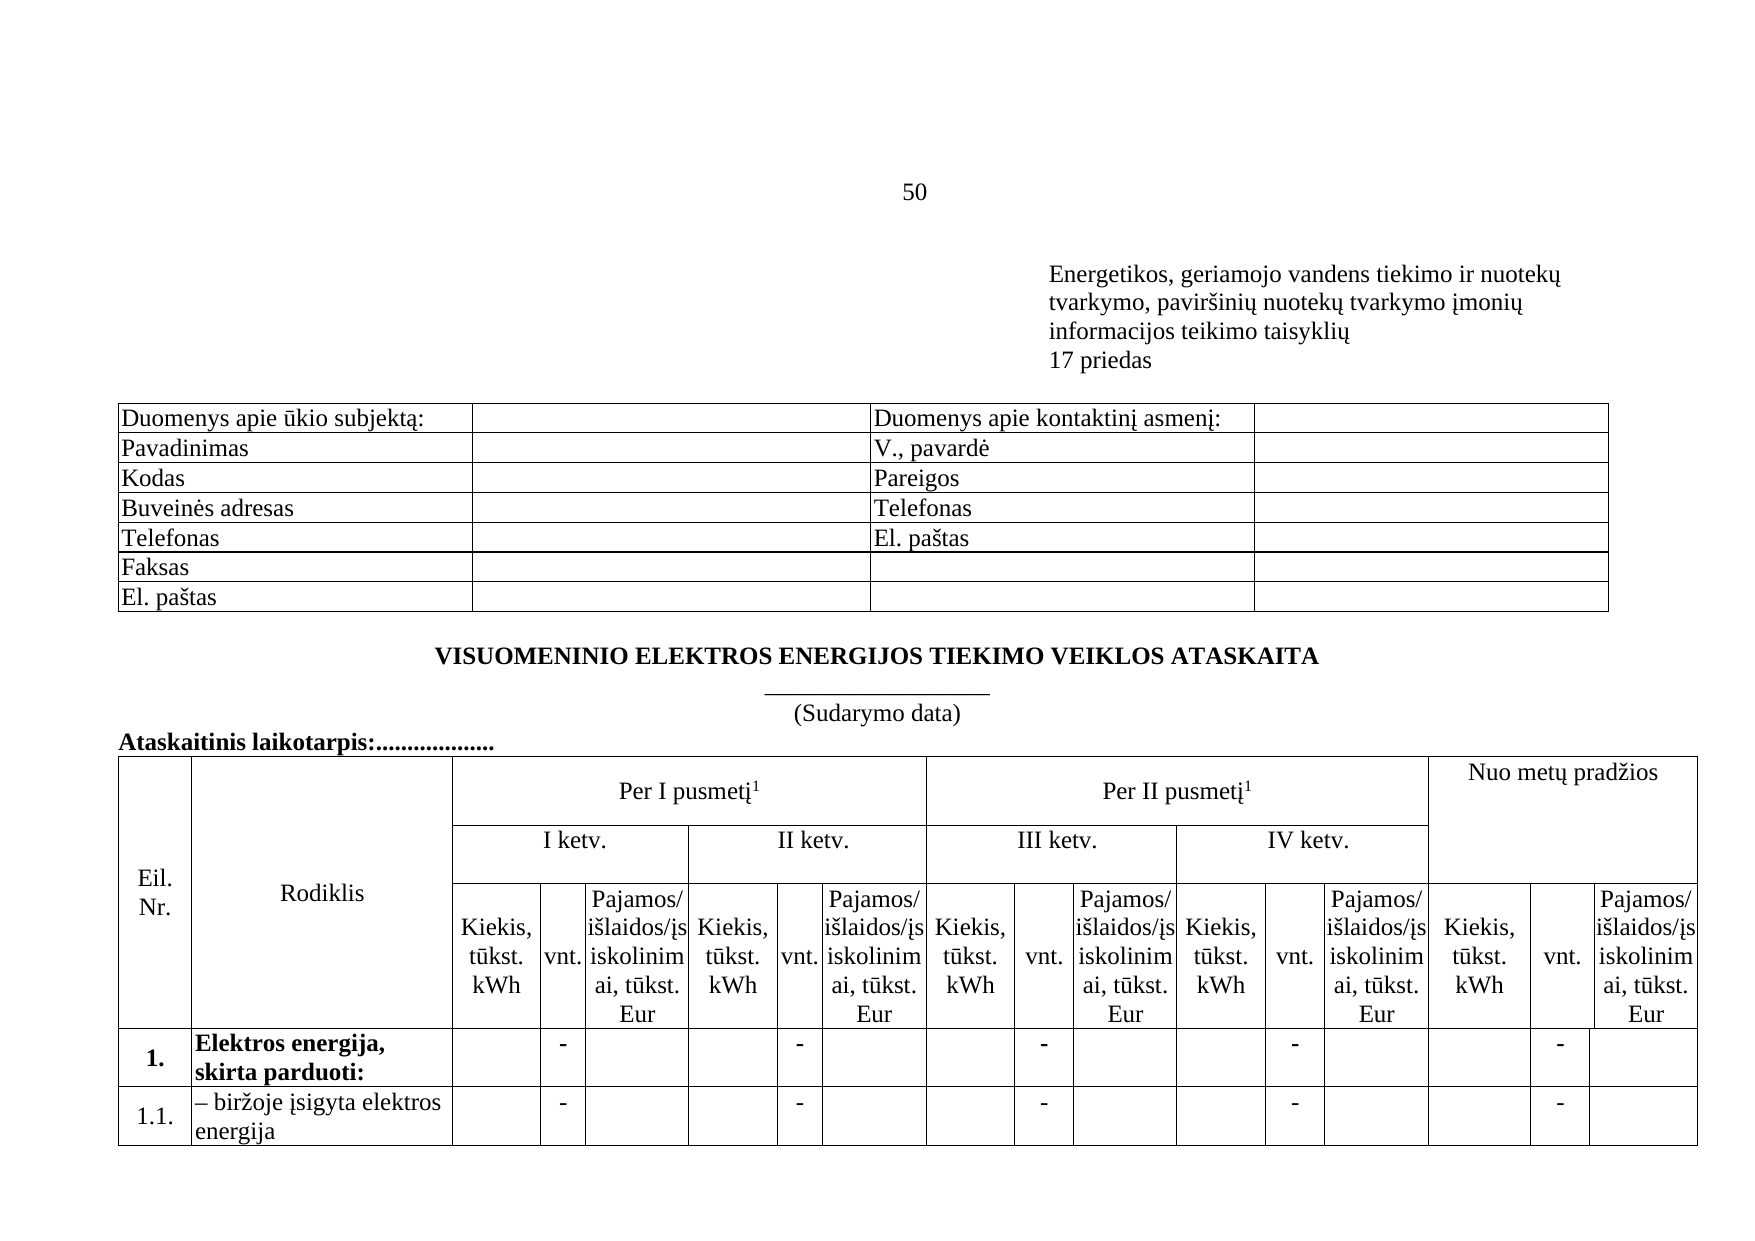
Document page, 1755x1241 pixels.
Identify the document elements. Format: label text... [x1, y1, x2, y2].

table_cell [473, 553, 870, 581]
text __________________ [118, 669, 1636, 698]
table_cell - [1266, 1029, 1324, 1086]
text Energetikos, geriamojo vandens tiekimo ir nuotekų [1048, 259, 1636, 287]
table_cell [871, 582, 1254, 611]
table_cell vnt. [1531, 884, 1594, 1027]
table_cell [1590, 1029, 1697, 1086]
table_cell [823, 1087, 926, 1144]
table_cell III ketv. [927, 826, 1176, 883]
table_cell Pajamos/ išlaidos/įsiskolinimai, tūkst. Eur [1074, 884, 1176, 1027]
table_cell Kodas [119, 463, 472, 492]
table_cell Kiekis, tūkst. kWh [689, 884, 777, 1027]
table_cell [453, 1087, 540, 1144]
table_cell Pajamos/ išlaidos/įsiskolinimai, tūkst. Eur [823, 884, 926, 1027]
table_cell Pavadinimas [119, 433, 472, 462]
table_cell 1. [119, 1029, 191, 1086]
table_cell - [541, 1087, 585, 1144]
table_header Duomenys apie ūkio subjektą: [119, 404, 472, 432]
text (Sudarymo data) [118, 698, 1636, 727]
table_header Rodiklis [192, 757, 452, 1027]
table_cell Pareigos [871, 463, 1254, 492]
table_cell El. paštas [119, 582, 472, 611]
table_cell 1.1. [119, 1087, 191, 1144]
table_cell Kiekis, tūkst. kWh [1429, 884, 1530, 1027]
table_cell [1177, 1029, 1265, 1086]
table_cell Buveinės adresas [119, 493, 472, 522]
table_cell [1255, 433, 1608, 462]
table_header Duomenys apie kontaktinį asmenį: [871, 404, 1254, 432]
table_cell [1429, 1029, 1530, 1086]
table_header [473, 404, 870, 432]
table_header [1255, 404, 1608, 432]
table_cell I ketv. [453, 826, 688, 883]
table_cell Faksas [119, 553, 472, 581]
table_cell Kiekis, tūkst. kWh [927, 884, 1014, 1027]
table_cell [473, 582, 870, 611]
table_cell [1255, 493, 1608, 522]
text VISUOMENINIO ELEKTROS ENERGIJOS TIEKIMO VEIKLOS ATASKAITA [118, 641, 1636, 669]
table_cell [1590, 1087, 1697, 1144]
table_cell [1255, 463, 1608, 492]
table_cell [473, 433, 870, 462]
table_cell V., pavardė [871, 433, 1254, 462]
table_cell [1074, 1087, 1176, 1144]
table_cell [823, 1029, 926, 1086]
table_cell [1255, 523, 1608, 551]
table_cell vnt. [1015, 884, 1073, 1027]
table_cell - [1015, 1029, 1073, 1086]
table_cell - [1266, 1087, 1324, 1144]
table_header Eil. Nr. [119, 757, 191, 1027]
table_cell [1429, 1087, 1530, 1144]
table_cell [689, 1029, 777, 1086]
table_cell Kiekis, tūkst. kWh [453, 884, 540, 1027]
table_cell Elektros energija, skirta parduoti: [192, 1029, 452, 1086]
table_cell - [1015, 1087, 1073, 1144]
table_cell - [1531, 1087, 1589, 1144]
table_cell - [1531, 1029, 1589, 1086]
table_cell Pajamos/ išlaidos/įsiskolinimai, tūkst. Eur [1325, 884, 1428, 1027]
table_cell [1325, 1029, 1428, 1086]
table_cell [1255, 553, 1608, 581]
table_cell Kiekis, tūkst. kWh [1177, 884, 1265, 1027]
table_cell [689, 1087, 777, 1144]
table_cell vnt. [1266, 884, 1324, 1027]
text informacijos teikimo taisyklių [1048, 316, 1636, 345]
table_cell Pajamos/ išlaidos/įsiskolinimai, tūkst. Eur [586, 884, 688, 1027]
table_cell Pajamos/ išlaidos/įsiskolinimai, tūkst. Eur [1595, 884, 1697, 1027]
text 17 priedas [1048, 345, 1636, 374]
table_cell [927, 1087, 1014, 1144]
table_cell [927, 1029, 1014, 1086]
table_cell [473, 493, 870, 522]
table_cell [1325, 1087, 1428, 1144]
table_cell IV ketv. [1177, 826, 1428, 883]
table_cell – biržoje įsigyta elektros energija [192, 1087, 452, 1144]
table_header Per I pusmetį1 [453, 757, 926, 824]
table_cell [473, 463, 870, 492]
table_cell vnt. [778, 884, 822, 1027]
table_cell [871, 553, 1254, 581]
table_cell [1177, 1087, 1265, 1144]
table_cell vnt. [541, 884, 585, 1027]
table_cell [1074, 1029, 1176, 1086]
table_header Per II pusmetį1 [927, 757, 1428, 824]
table_cell Telefonas [871, 493, 1254, 522]
table_cell - [778, 1087, 822, 1144]
table_cell II ketv. [689, 826, 926, 883]
table_cell [473, 523, 870, 551]
table_cell [586, 1087, 688, 1144]
table_cell - [778, 1029, 822, 1086]
table_cell [453, 1029, 540, 1086]
table_cell [1255, 582, 1608, 611]
table_header Nuo metų pradžios [1429, 757, 1697, 883]
table_cell El. paštas [871, 523, 1254, 551]
table_cell - [541, 1029, 585, 1086]
table_cell [586, 1029, 688, 1086]
text tvarkymo, paviršinių nuotekų tvarkymo įmonių [1048, 287, 1636, 316]
table_cell Telefonas [119, 523, 472, 551]
text Ataskaitinis laikotarpis:................... [118, 727, 1636, 756]
